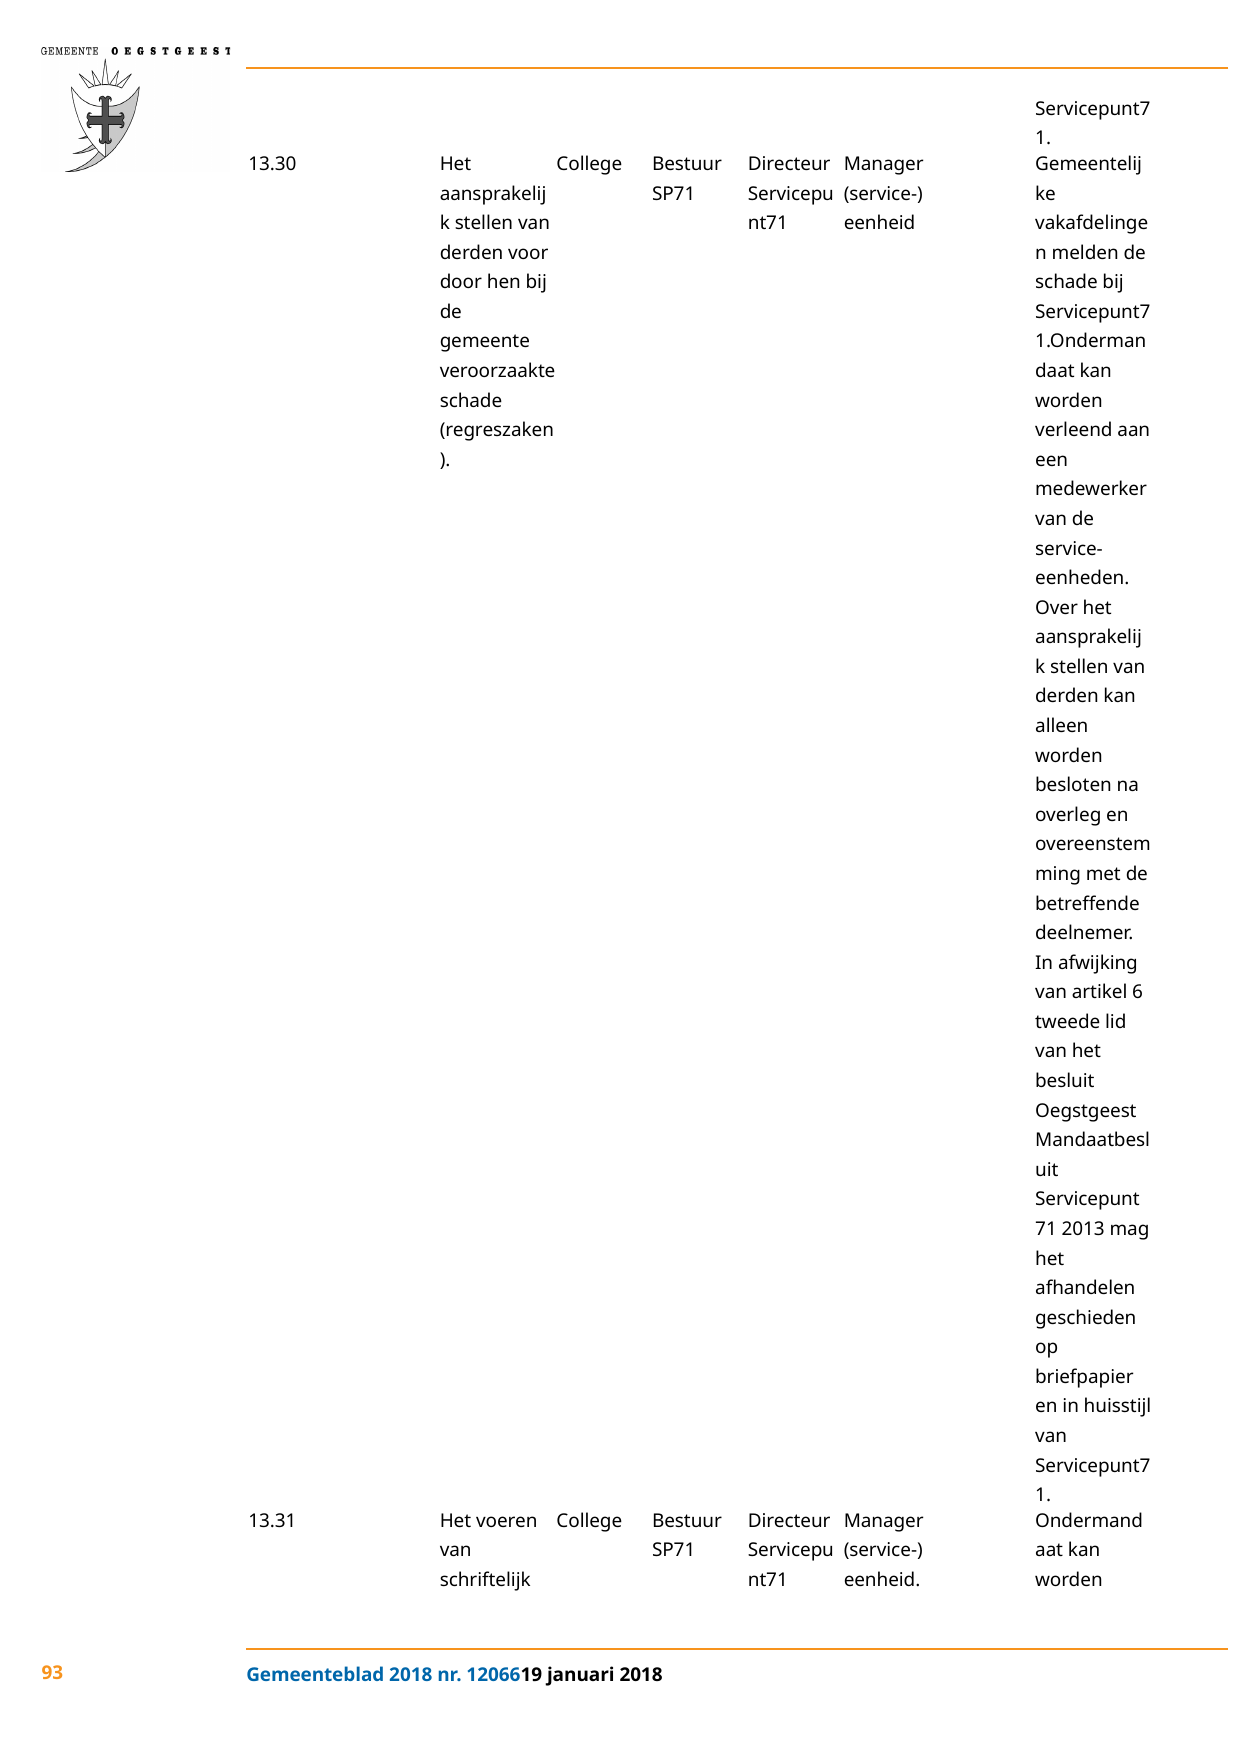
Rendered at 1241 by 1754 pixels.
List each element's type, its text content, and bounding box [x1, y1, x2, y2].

table_cell 13.31 [248, 1507, 344, 1592]
table_cell [939, 95, 1035, 150]
table_cell [939, 150, 1035, 1507]
table_cell Directeur Servicepunt71 [748, 150, 843, 1507]
picture [41, 47, 231, 172]
table_cell Ondermandaat kan worden [1035, 1507, 1152, 1592]
table_cell College [556, 1507, 652, 1592]
table_cell Bestuur SP71 [652, 1507, 748, 1592]
table_cell Manager (service-) eenheid [844, 150, 939, 1507]
table_cell College [556, 150, 652, 1507]
table_cell [344, 1507, 439, 1592]
table_cell [344, 150, 439, 1507]
table_cell [844, 95, 939, 150]
table_cell [248, 95, 344, 150]
table_cell [344, 95, 439, 150]
table_cell Bestuur SP71 [652, 150, 748, 1507]
table_cell [748, 95, 843, 150]
table_cell Servicepunt71. [1035, 95, 1152, 150]
table_cell 13.30 [248, 150, 344, 1507]
table_cell Gemeentelijke vakafdelingen melden de schade bij Servicepunt71.Ondermandaat kan worden verleend aan een medewerker van de service-eenheden. Over het aansprakelijk stellen van derden kan alleen worden besloten na overleg en overeenstemming met de betreffende deelnemer. In afwijking van artikel 6 tweede lid van het besluit Oegstgeest Mandaatbesluit Servicepunt 71 2013 mag het afhandelen geschieden op briefpapier en in huisstijl van Servicepunt71. [1035, 150, 1152, 1507]
table_cell Directeur Servicepunt71 [748, 1507, 843, 1592]
table_cell [939, 1507, 1035, 1592]
table_cell [652, 95, 748, 150]
table_cell Manager (service-) eenheid. [844, 1507, 939, 1592]
table_cell Het voeren van schriftelijk [440, 1507, 556, 1592]
table_cell [556, 95, 652, 150]
table_cell Het aansprakelijk stellen van derden voor door hen bij de gemeente veroorzaakte schade (regreszaken). [440, 150, 556, 1507]
table_cell [440, 95, 556, 150]
